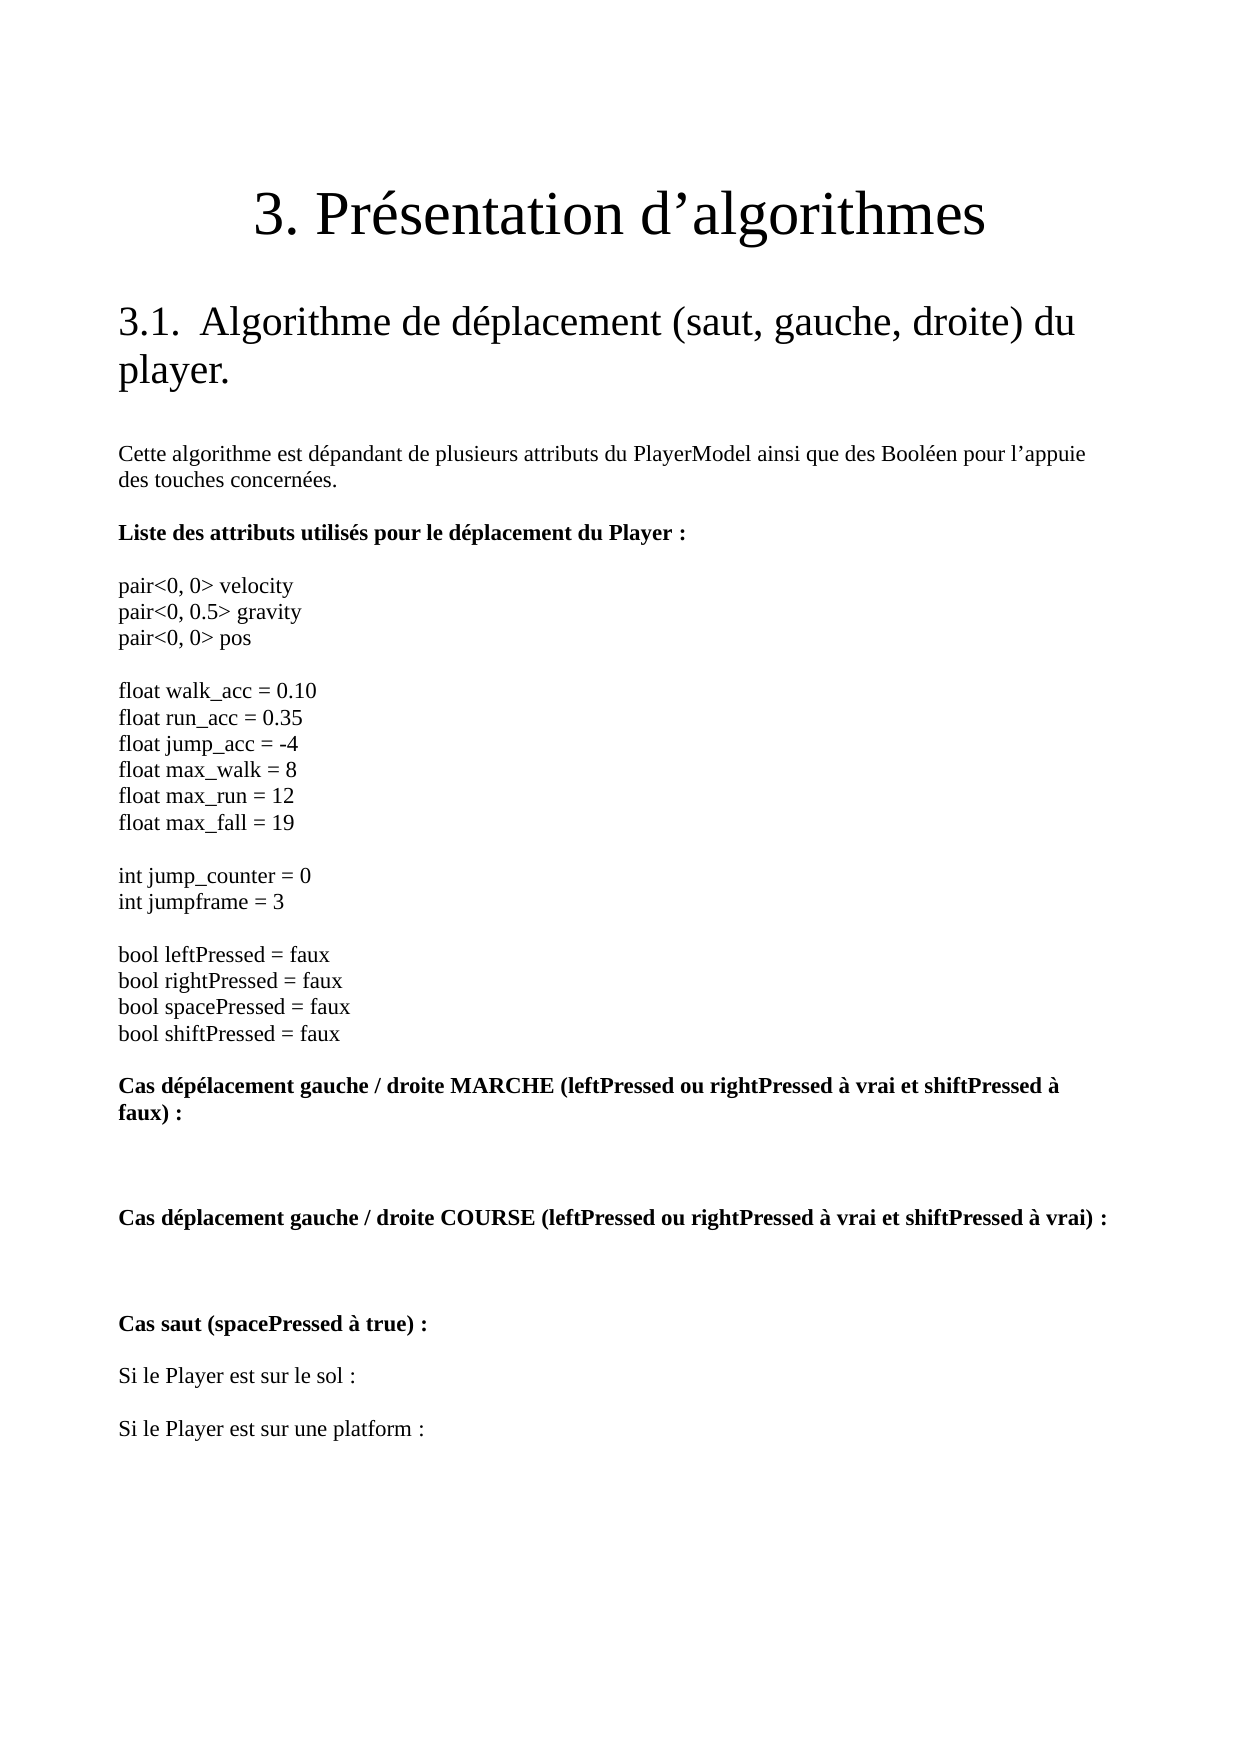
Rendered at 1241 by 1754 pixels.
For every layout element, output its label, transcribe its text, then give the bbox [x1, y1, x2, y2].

text Liste des attributs utilisés pour le déplacement du Player : [118, 519, 1122, 545]
text 3. Présentation d’algorithmes [118, 176, 1122, 248]
text float jump_acc = -4 [118, 730, 1122, 756]
text pair<0, 0.5> gravity [118, 598, 1122, 624]
text bool leftPressed = faux [118, 941, 1122, 967]
text Cas saut (spacePressed à true) : [118, 1310, 1122, 1336]
text Si le Player est sur le sol : [118, 1362, 1122, 1389]
text bool shiftPressed = faux [118, 1020, 1122, 1046]
text pair<0, 0> pos [118, 624, 1122, 651]
text float max_walk = 8 [118, 756, 1122, 783]
text float run_acc = 0.35 [118, 703, 1122, 730]
text float max_run = 12 [118, 783, 1122, 809]
text pair<0, 0> velocity [118, 572, 1122, 598]
text bool rightPressed = faux [118, 967, 1122, 993]
text float max_fall = 19 [118, 809, 1122, 835]
text bool spacePressed = faux [118, 993, 1122, 1020]
text Cas dépélacement gauche / droite MARCHE (leftPressed ou rightPressed à vrai et shiftPressed à faux) : [118, 1072, 1122, 1125]
text int jump_counter = 0 [118, 862, 1122, 888]
text 3.1. Algorithme de déplacement (saut, gauche, droite) du player. [118, 296, 1122, 392]
text Cas déplacement gauche / droite COURSE (leftPressed ou rightPressed à vrai et shiftPressed à vrai) : [118, 1204, 1122, 1231]
text Si le Player est sur une platform : [118, 1415, 1122, 1441]
text int jumpframe = 3 [118, 888, 1122, 914]
text Cette algorithme est dépandant de plusieurs attributs du PlayerModel ainsi que des Booléen pour l’appuie des touches concernées. [118, 440, 1122, 493]
text float walk_acc = 0.10 [118, 677, 1122, 703]
